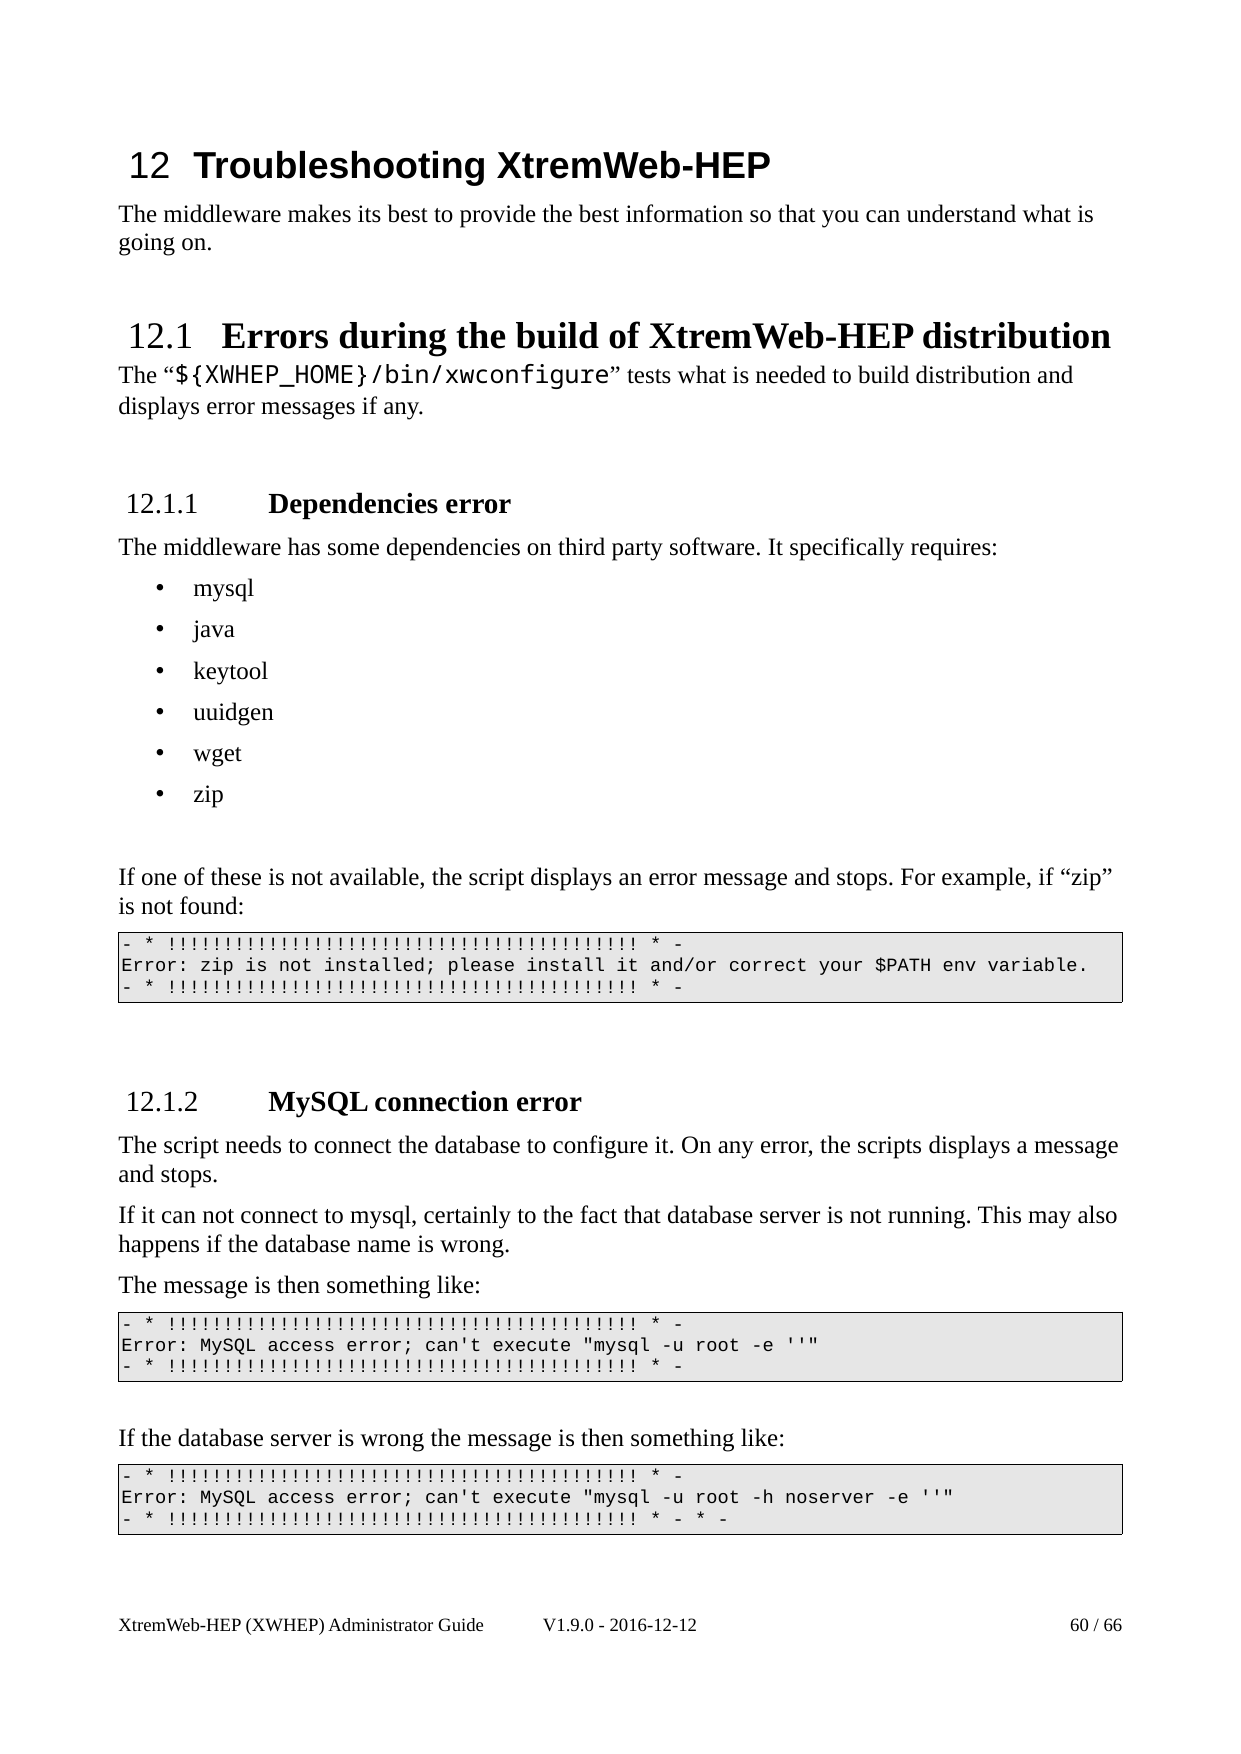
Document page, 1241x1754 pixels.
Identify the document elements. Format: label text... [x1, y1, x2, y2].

text The message is then something like: [118, 1270, 1122, 1299]
text If it can not connect to mysql, certainly to the fact that database server is not running. This may also happens if the database name is wrong. [118, 1200, 1122, 1258]
text If one of these is not available, the script displays an error message and stops. For example, if “zip” is not found: [118, 862, 1122, 919]
subtitle Dependencies error [118, 486, 1122, 519]
text If the database server is wrong the message is then something like: [118, 1423, 1122, 1451]
text Error: MySQL access error; can't execute "mysql -u root -h noserver -e ''" [119, 1485, 1122, 1506]
text - * !!!!!!!!!!!!!!!!!!!!!!!!!!!!!!!!!!!!!!!!!! * - * - [119, 1506, 1122, 1534]
text Error: zip is not installed; please install it and/or correct your $PATH env variable. [119, 953, 1122, 974]
list uuidgen [156, 697, 1122, 726]
text - * !!!!!!!!!!!!!!!!!!!!!!!!!!!!!!!!!!!!!!!!!! * - [119, 1313, 1122, 1333]
text - * !!!!!!!!!!!!!!!!!!!!!!!!!!!!!!!!!!!!!!!!!! * - [119, 1354, 1122, 1381]
list mysql [156, 573, 1122, 602]
list zip [156, 779, 1122, 808]
text - * !!!!!!!!!!!!!!!!!!!!!!!!!!!!!!!!!!!!!!!!!! * - [119, 933, 1122, 953]
subtitle Troubleshooting XtremWeb-HEP [118, 143, 1122, 186]
text Error: MySQL access error; can't execute "mysql -u root -e ''" [119, 1333, 1122, 1354]
subtitle MySQL connection error [118, 1084, 1122, 1118]
text The “${XWHEP_HOME}/bin/xwconfigure” tests what is needed to build distribution and displays error messages if any. [118, 357, 1122, 420]
list java [156, 614, 1122, 643]
list wget [156, 738, 1122, 767]
list keytool [156, 656, 1122, 684]
text The script needs to connect the database to configure it. On any error, the scripts displays a message and stops. [118, 1130, 1122, 1188]
subtitle Errors during the build of XtremWeb-HEP distribution [118, 314, 1122, 357]
text - * !!!!!!!!!!!!!!!!!!!!!!!!!!!!!!!!!!!!!!!!!! * - [119, 1465, 1122, 1485]
text - * !!!!!!!!!!!!!!!!!!!!!!!!!!!!!!!!!!!!!!!!!! * - [119, 974, 1122, 1002]
text The middleware has some dependencies on third party software. It specifically requires: [118, 532, 1122, 561]
text The middleware makes its best to provide the best information so that you can understand what is going on. [118, 199, 1122, 256]
